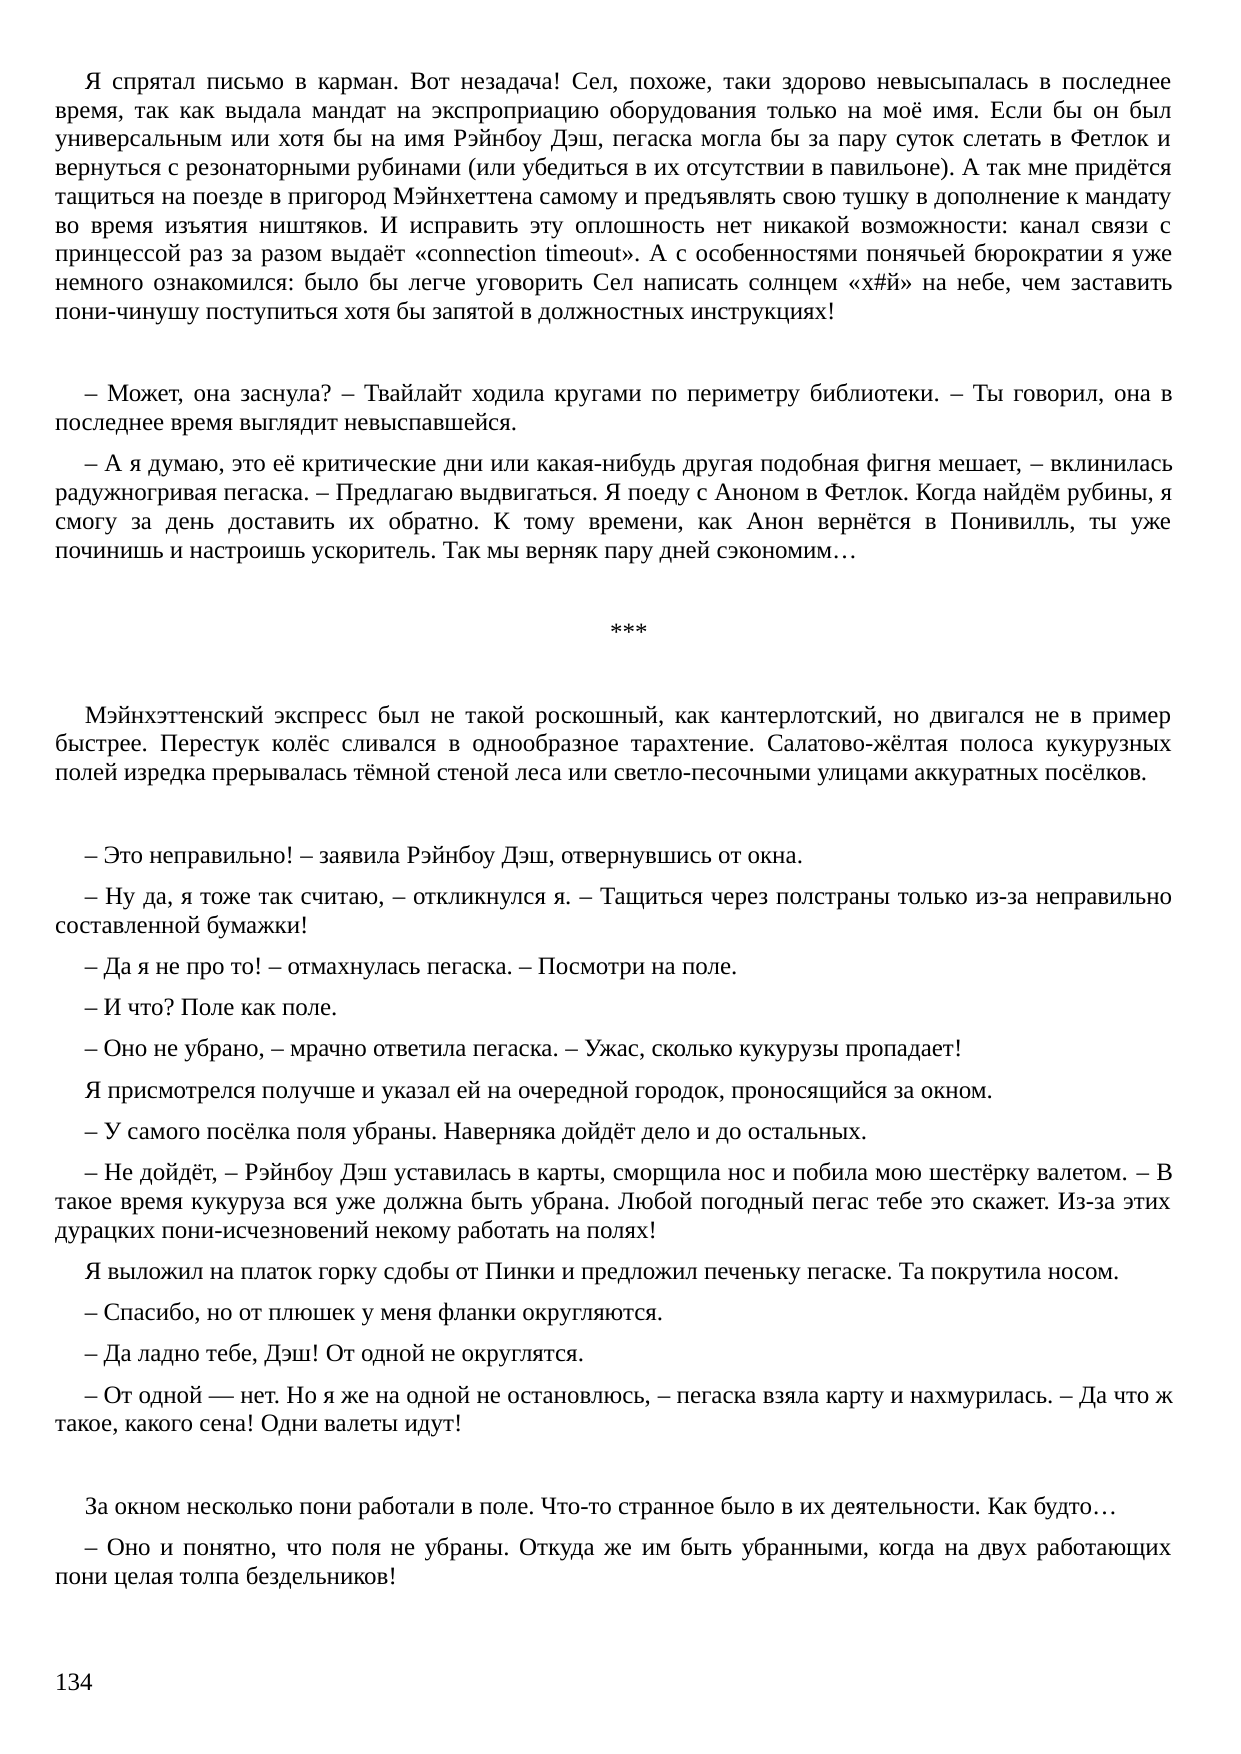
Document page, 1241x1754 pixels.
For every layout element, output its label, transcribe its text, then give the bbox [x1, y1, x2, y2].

text – Не дойдёт, – Рэйнбоу Дэш уставилась в карты, сморщила нос и побила мою шестёрку валетом. – В такое время кукуруза вся уже должна быть убрана. Любой погодный пегас тебе это скажет. Из-за этих дурацких пони-исчезновений некому работать на полях! [55, 1157, 1173, 1243]
text – У самого посёлка поля убраны. Наверняка дойдёт дело и до остальных. [55, 1116, 1173, 1145]
text Я выложил на платок горку сдобы от Пинки и предложил печеньку пегаске. Та покрутила носом. [55, 1256, 1173, 1285]
text – От одной — нет. Но я же на одной не остановлюсь, – пегаска взяла карту и нахмурилась. – Да что ж такое, какого сена! Одни валеты идут! [55, 1380, 1173, 1437]
text – Оно и понятно, что поля не убраны. Откуда же им быть убранными, когда на двух работающих пони целая толпа бездельников! [55, 1532, 1173, 1590]
text *** [55, 617, 1173, 646]
text – Да я не про то! – отмахнулась пегаска. – Посмотри на поле. [55, 951, 1173, 980]
text – Ну да, я тоже так считаю, – откликнулся я. – Тащиться через полстраны только из-за неправильно составленной бумажки! [55, 881, 1173, 938]
text Мэйнхэттенский экспресс был не такой роскошный, как кантерлотский, но двигался не в пример быстрее. Перестук колёс сливался в однообразное тарахтение. Салатово-жёлтая полоса кукурузных полей изредка прерывалась тёмной стеной леса или светло-песочными улицами аккуратных посёлков. [55, 700, 1173, 786]
text Я присмотрелся получше и указал ей на очередной городок, проносящийся за окном. [55, 1075, 1173, 1103]
text – И что? Поле как поле. [55, 992, 1173, 1021]
text Я спрятал письмо в карман. Вот незадача! Сел, похоже, таки здорово невысыпалась в последнее время, так как выдала мандат на экспроприацию оборудования только на моё имя. Если бы он был универсальным или хотя бы на имя Рэйнбоу Дэш, пегаска могла бы за пару суток слетать в Фетлок и вернуться с резонаторными рубинами (или убедиться в их отсутствии в павильоне). А так мне придётся тащиться на поезде в пригород Мэйнхеттена самому и предъявлять свою тушку в дополнение к мандату во время изъятия ништяков. И исправить эту оплошность нет никакой возможности: канал связи с принцессой раз за разом выдаёт «connection timeout». А с особенностями понячьей бюрократии я уже немного ознакомился: было бы легче уговорить Сел написать солнцем «х#й» на небе, чем заставить пони-чинушу поступиться хотя бы запятой в должностных инструкциях! [55, 66, 1173, 325]
text За окном несколько пони работали в поле. Что-то странное было в их деятельности. Как будто… [55, 1491, 1173, 1520]
text – Оно не убрано, – мрачно ответила пегаска. – Ужас, сколько кукурузы пропадает! [55, 1033, 1173, 1062]
text – Это неправильно! – заявила Рэйнбоу Дэш, отвернувшись от окна. [55, 840, 1173, 868]
text – Может, она заснула? – Твайлайт ходила кругами по периметру библиотеки. – Ты говорил, она в последнее время выглядит невыспавшейся. [55, 378, 1173, 436]
text – А я думаю, это её критические дни или какая-нибудь другая подобная фигня мешает, – вклинилась радужногривая пегаска. – Предлагаю выдвигаться. Я поеду с Аноном в Фетлок. Когда найдём рубины, я смогу за день доставить их обратно. К тому времени, как Анон вернётся в Понивилль, ты уже починишь и настроишь ускоритель. Так мы верняк пару дней сэкономим… [55, 448, 1173, 563]
text – Да ладно тебе, Дэш! От одной не округлятся. [55, 1338, 1173, 1367]
text – Спасибо, но от плюшек у меня фланки округляются. [55, 1297, 1173, 1326]
